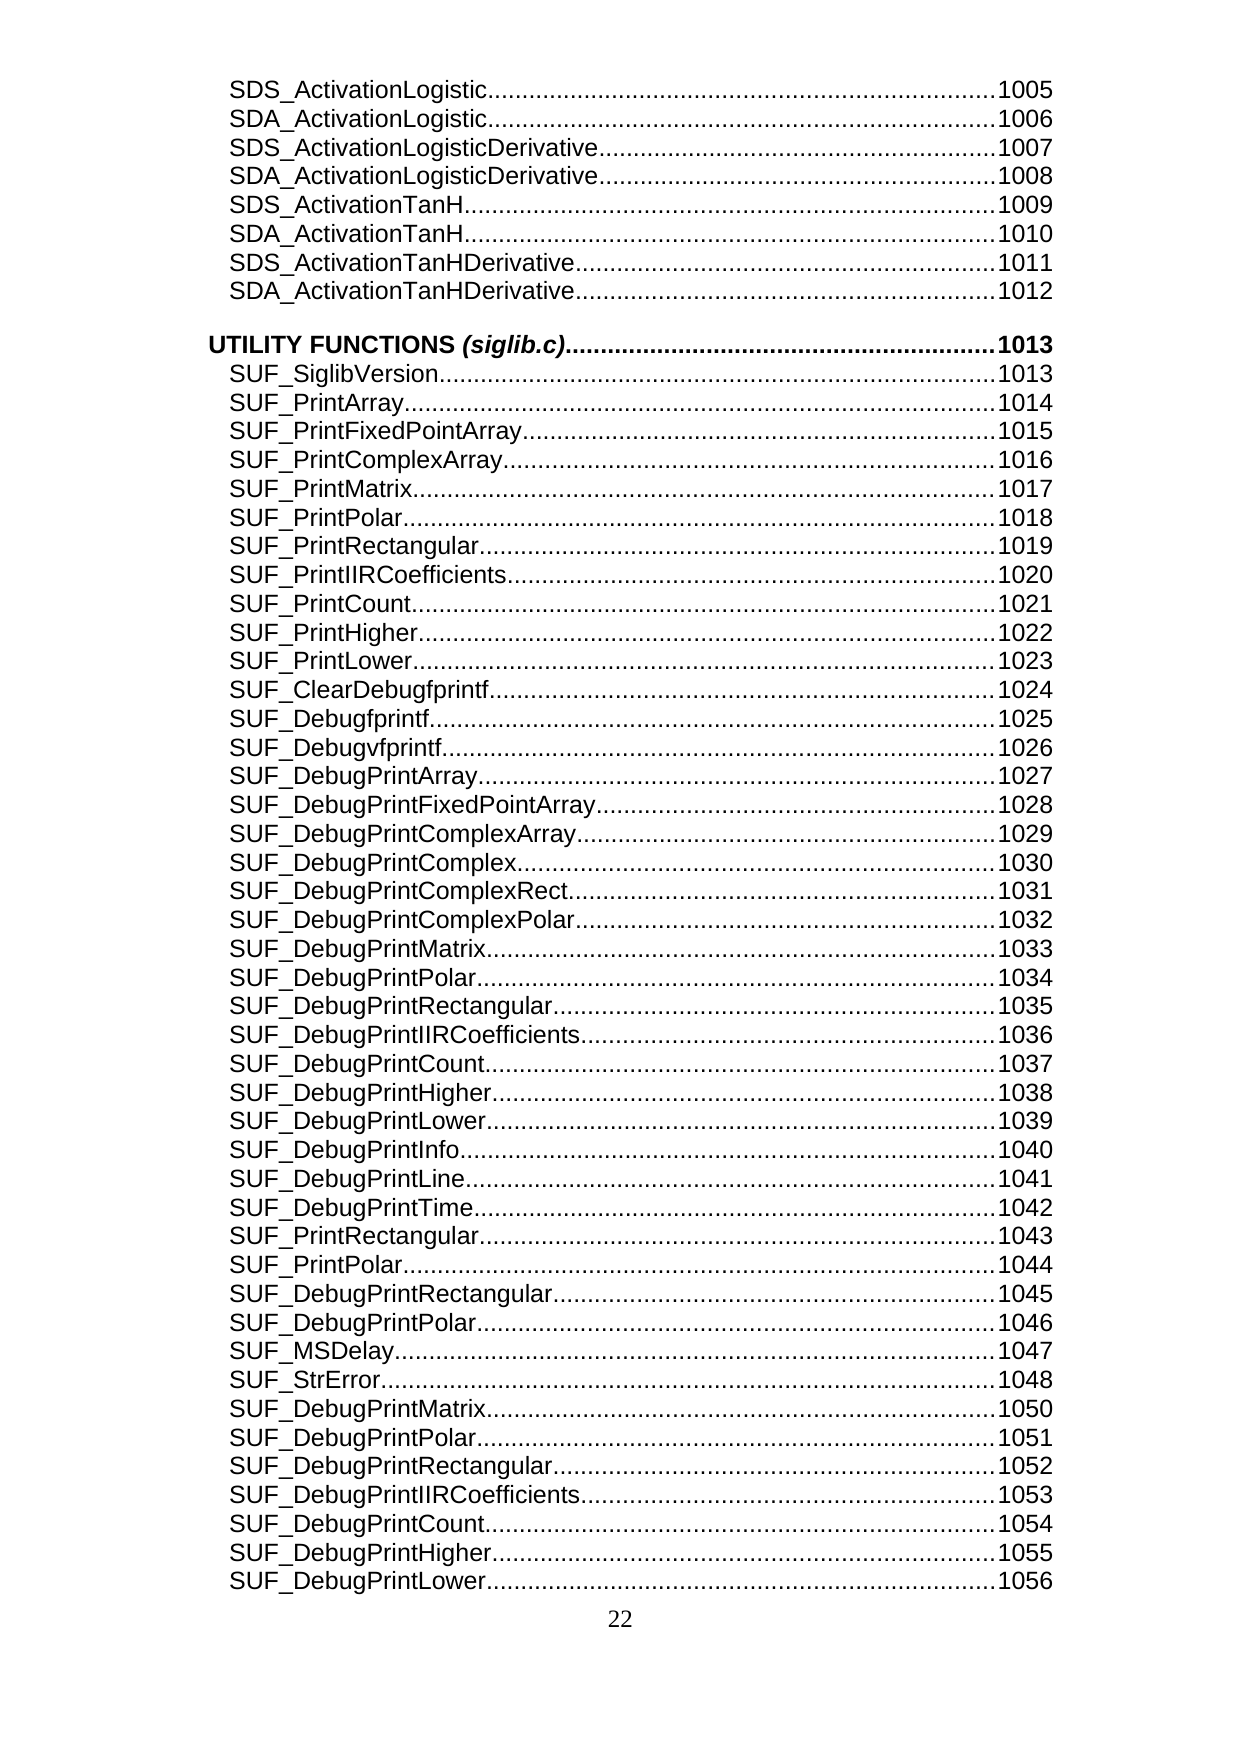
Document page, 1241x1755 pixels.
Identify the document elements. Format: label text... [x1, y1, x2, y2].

text SDA_ActivationLogistic 1006 [229, 104, 1053, 132]
text SDA_ActivationLogisticDerivative 1008 [229, 161, 1053, 190]
text SUF_PrintComplexArray 1016 [229, 445, 1053, 474]
text SUF_MSDelay 1047 [229, 1336, 1053, 1365]
text SUF_DebugPrintTime 1042 [229, 1192, 1053, 1221]
text SUF_DebugPrintRectangular 1052 [229, 1451, 1053, 1480]
text SDS_ActivationTanHDerivative 1011 [229, 247, 1053, 276]
text SUF_DebugPrintComplexPolar 1032 [229, 905, 1053, 934]
text SUF_DebugPrintLower 1039 [229, 1106, 1053, 1135]
text SUF_PrintPolar 1018 [229, 502, 1053, 531]
text SUF_DebugPrintIIRCoefficients 1036 [229, 1020, 1053, 1049]
text SUF_StrError 1048 [229, 1365, 1053, 1394]
text SUF_DebugPrintLine 1041 [229, 1164, 1053, 1192]
text SUF_DebugPrintMatrix 1050 [229, 1394, 1053, 1422]
text SUF_ClearDebugfprintf 1024 [229, 675, 1053, 704]
text SUF_DebugPrintMatrix 1033 [229, 934, 1053, 962]
text SUF_Debugvfprintf 1026 [229, 732, 1053, 761]
text SUF_Debugfprintf 1025 [229, 704, 1053, 732]
text SUF_DebugPrintHigher 1055 [229, 1537, 1053, 1566]
text SUF_DebugPrintIIRCoefficients 1053 [229, 1480, 1053, 1509]
text SUF_PrintRectangular 1019 [229, 531, 1053, 560]
text SDA_ActivationTanHDerivative 1012 [229, 276, 1053, 305]
text SUF_PrintPolar 1044 [229, 1250, 1053, 1279]
text SUF_PrintFixedPointArray 1015 [229, 416, 1053, 445]
text SUF_DebugPrintLower 1056 [229, 1566, 1053, 1595]
text SDS_ActivationLogisticDerivative 1007 [229, 132, 1053, 161]
text SDS_ActivationTanH 1009 [229, 190, 1053, 219]
text SUF_DebugPrintArray 1027 [229, 761, 1053, 790]
text SUF_DebugPrintComplexRect 1031 [229, 876, 1053, 905]
text SUF_DebugPrintPolar 1051 [229, 1422, 1053, 1451]
text SUF_DebugPrintHigher 1038 [229, 1077, 1053, 1106]
text SUF_PrintHigher 1022 [229, 617, 1053, 646]
text SUF_DebugPrintRectangular 1035 [229, 991, 1053, 1020]
text SUF_DebugPrintPolar 1034 [229, 962, 1053, 991]
text SUF_PrintRectangular 1043 [229, 1221, 1053, 1250]
text SUF_PrintArray 1014 [229, 387, 1053, 416]
text SUF_PrintMatrix 1017 [229, 474, 1053, 502]
text SUF_DebugPrintInfo 1040 [229, 1135, 1053, 1164]
text SUF_DebugPrintPolar 1046 [229, 1307, 1053, 1336]
text SUF_DebugPrintComplex 1030 [229, 847, 1053, 876]
text UTILITY FUNCTIONS (siglib.c) 1013 [208, 330, 1053, 359]
text SUF_DebugPrintFixedPointArray 1028 [229, 790, 1053, 819]
text SDS_ActivationLogistic 1005 [229, 75, 1053, 104]
text SUF_SiglibVersion 1013 [229, 359, 1053, 387]
text SUF_PrintIIRCoefficients 1020 [229, 560, 1053, 589]
text SUF_DebugPrintCount 1037 [229, 1049, 1053, 1077]
text SUF_DebugPrintComplexArray 1029 [229, 819, 1053, 847]
text SUF_PrintCount 1021 [229, 589, 1053, 617]
text SDA_ActivationTanH 1010 [229, 219, 1053, 247]
text SUF_PrintLower 1023 [229, 646, 1053, 675]
text SUF_DebugPrintCount 1054 [229, 1509, 1053, 1537]
text SUF_DebugPrintRectangular 1045 [229, 1279, 1053, 1307]
